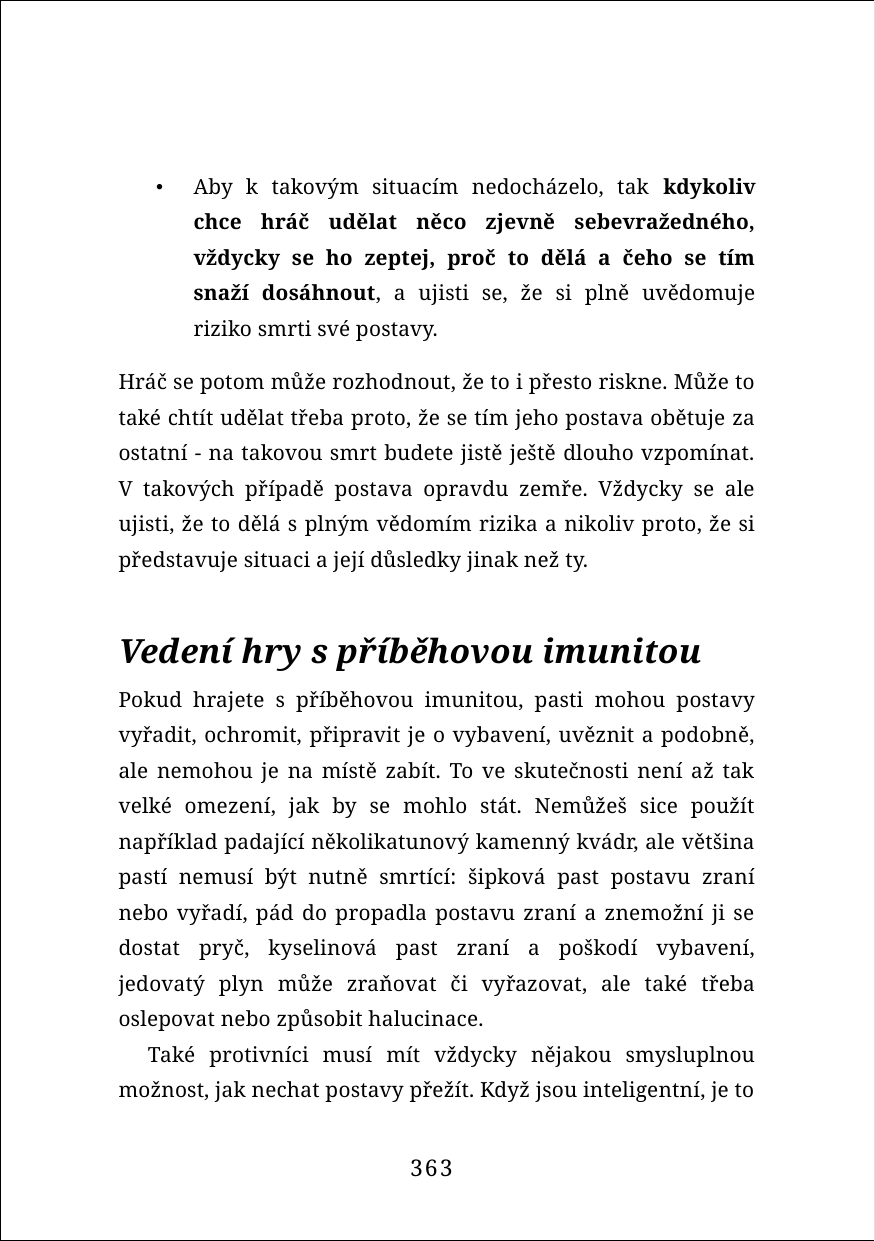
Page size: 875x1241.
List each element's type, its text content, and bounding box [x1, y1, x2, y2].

text Pokud hrajete s příběhovou imunitou, pasti mohou postavy vyřadit, ochromit, připravit je o vybavení, uvěznit a podobně, ale nemohou je na místě zabít. To ve skutečnosti není až tak velké omezení, jak by se mohlo stát. Nemůžeš sice použít například padající několikatunový kamenný kvádr, ale většina pastí nemusí být nutně smrtící: šipková past postavu zraní nebo vyřadí, pád do propadla postavu zraní a znemožní ji se dostat pryč, kyselinová past zraní a poškodí vybavení, jedovatý plyn může zraňovat či vyřazovat, ale také třeba oslepovat nebo způsobit halucinace. Také protivníci musí mít vždycky nějakou smysluplnou možnost, jak nechat postavy přežít. Když jsou inteligentní, je to [118, 685, 756, 1104]
subtitle Vedení hry s příběhovou imunitou [118, 627, 756, 673]
list Aby k takovým situacím nedocházelo, tak kdykoliv chce hráč udělat něco zjevně sebevražedného, vždycky se ho zeptej, proč to dělá a čeho se tím snaží dosáhnout, a ujisti se, že si plně uvědomuje riziko smrti své postavy. [156, 172, 756, 342]
text Hráč se potom může rozhodnout, že to i přesto riskne. Může to také chtít udělat třeba proto, že se tím jeho postava obětuje za ostatní - na takovou smrt budete jistě ještě dlouho vzpomínat. V takových případě postava opravdu zemře. Vždycky se ale ujisti, že to dělá s plným vědomím rizika a nikoliv proto, že si představuje situaci a její důsledky jinak než ty. [118, 367, 756, 573]
